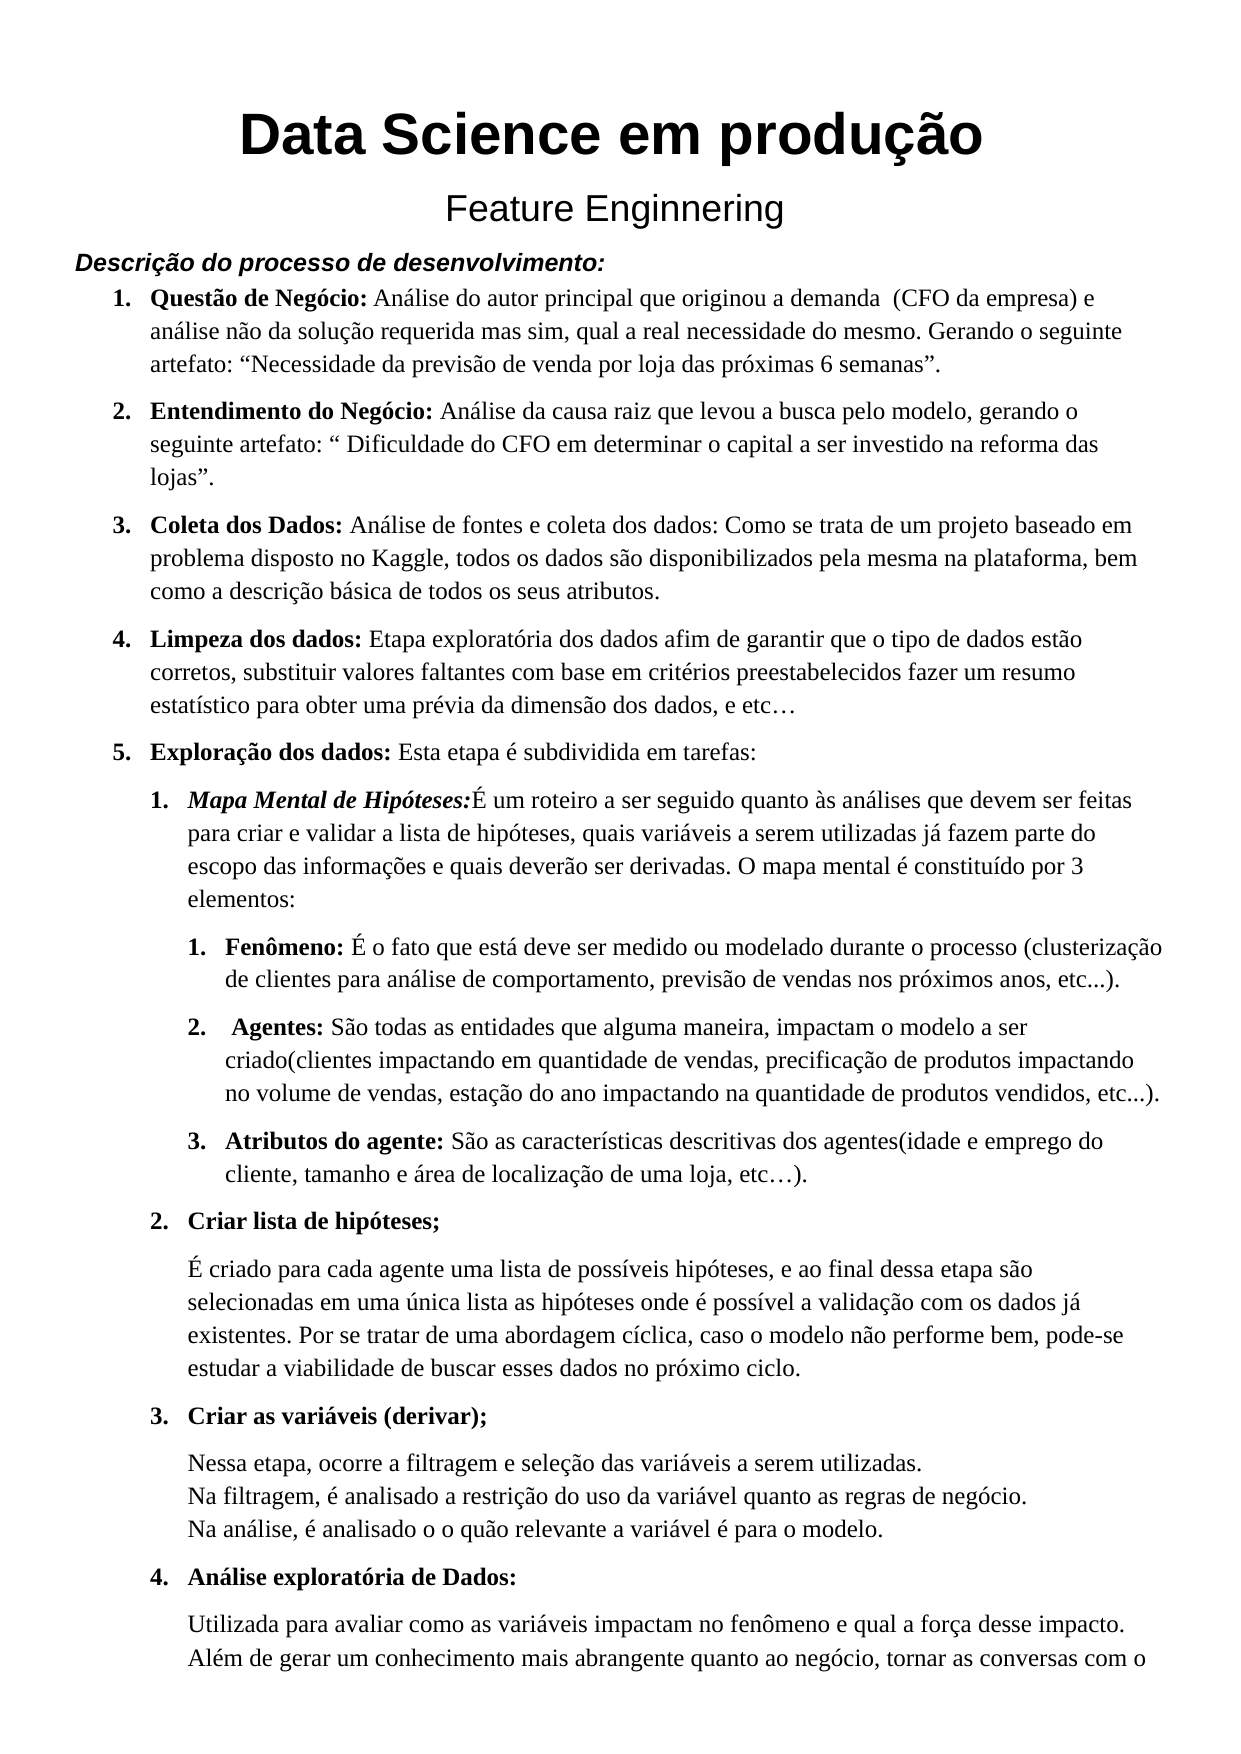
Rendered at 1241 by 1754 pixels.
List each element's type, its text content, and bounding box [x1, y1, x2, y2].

title Data Science em produção [75, 100, 1165, 167]
list Atributos do agente: São as características descritivas dos agentes(idade e emprego do cliente, tamanho e área de localização de uma loja, etc…). [187, 1126, 1165, 1188]
list Exploração dos dados: Esta etapa é subdividida em tarefas: [112, 737, 1165, 766]
subtitle Feature Enginnering [75, 186, 1165, 229]
list Criar lista de hipóteses; [150, 1206, 1165, 1235]
list Criar as variáveis (derivar); [150, 1401, 1165, 1429]
list Agentes: São todas as entidades que alguma maneira, impactam o modelo a ser criado(clientes impactando em quantidade de vendas, precificação de produtos impactando no volume de vendas, estação do ano impactando na quantidade de produtos vendidos, etc...). [187, 1012, 1165, 1107]
list Entendimento do Negócio: Análise da causa raiz que levou a busca pelo modelo, gerando o seguinte artefato: “ Dificuldade do CFO em determinar o capital a ser investido na reforma das lojas”. [112, 396, 1165, 491]
list Limpeza dos dados: Etapa exploratória dos dados afim de garantir que o tipo de dados estão corretos, substituir valores faltantes com base em critérios preestabelecidos fazer um resumo estatístico para obter uma prévia da dimensão dos dados, e etc… [112, 624, 1165, 718]
list Mapa Mental de Hipóteses:É um roteiro a ser seguido quanto às análises que devem ser feitas para criar e validar a lista de hipóteses, quais variáveis a serem utilizadas já fazem parte do escopo das informações e quais deverão ser derivadas. O mapa mental é constituído por 3 elementos: [150, 785, 1165, 913]
list Questão de Negócio: Análise do autor principal que originou a demanda (CFO da empresa) e análise não da solução requerida mas sim, qual a real necessidade do mesmo. Gerando o seguinte artefato: “Necessidade da previsão de venda por loja das próximas 6 semanas”. [112, 283, 1165, 377]
list Coleta dos Dados: Análise de fontes e coleta dos dados: Como se trata de um projeto baseado em problema disposto no Kaggle, todos os dados são disponibilizados pela mesma na plataforma, bem como a descrição básica de todos os seus atributos. [112, 510, 1165, 605]
subtitle Descrição do processo de desenvolvimento: [75, 248, 1165, 276]
list Análise exploratória de Dados: [150, 1562, 1165, 1591]
list É criado para cada agente uma lista de possíveis hipóteses, e ao final dessa etapa são selecionadas em uma única lista as hipóteses onde é possível a validação com os dados já existentes. Por se tratar de uma abordagem cíclica, caso o modelo não performe bem, pode-se estudar a viabilidade de buscar esses dados no próximo ciclo. [150, 1254, 1165, 1382]
list Fenômeno: É o fato que está deve ser medido ou modelado durante o processo (clusterização de clientes para análise de comportamento, previsão de vendas nos próximos anos, etc...). [187, 932, 1165, 993]
list Utilizada para avaliar como as variáveis impactam no fenômeno e qual a força desse impacto. Além de gerar um conhecimento mais abrangente quanto ao negócio, tornar as conversas com o [150, 1609, 1165, 1671]
list Nessa etapa, ocorre a filtragem e seleção das variáveis a serem utilizadas. Na filtragem, é analisado a restrição do uso da variável quanto as regras de negócio. Na análise, é analisado o o quão relevante a variável é para o modelo. [150, 1448, 1165, 1543]
